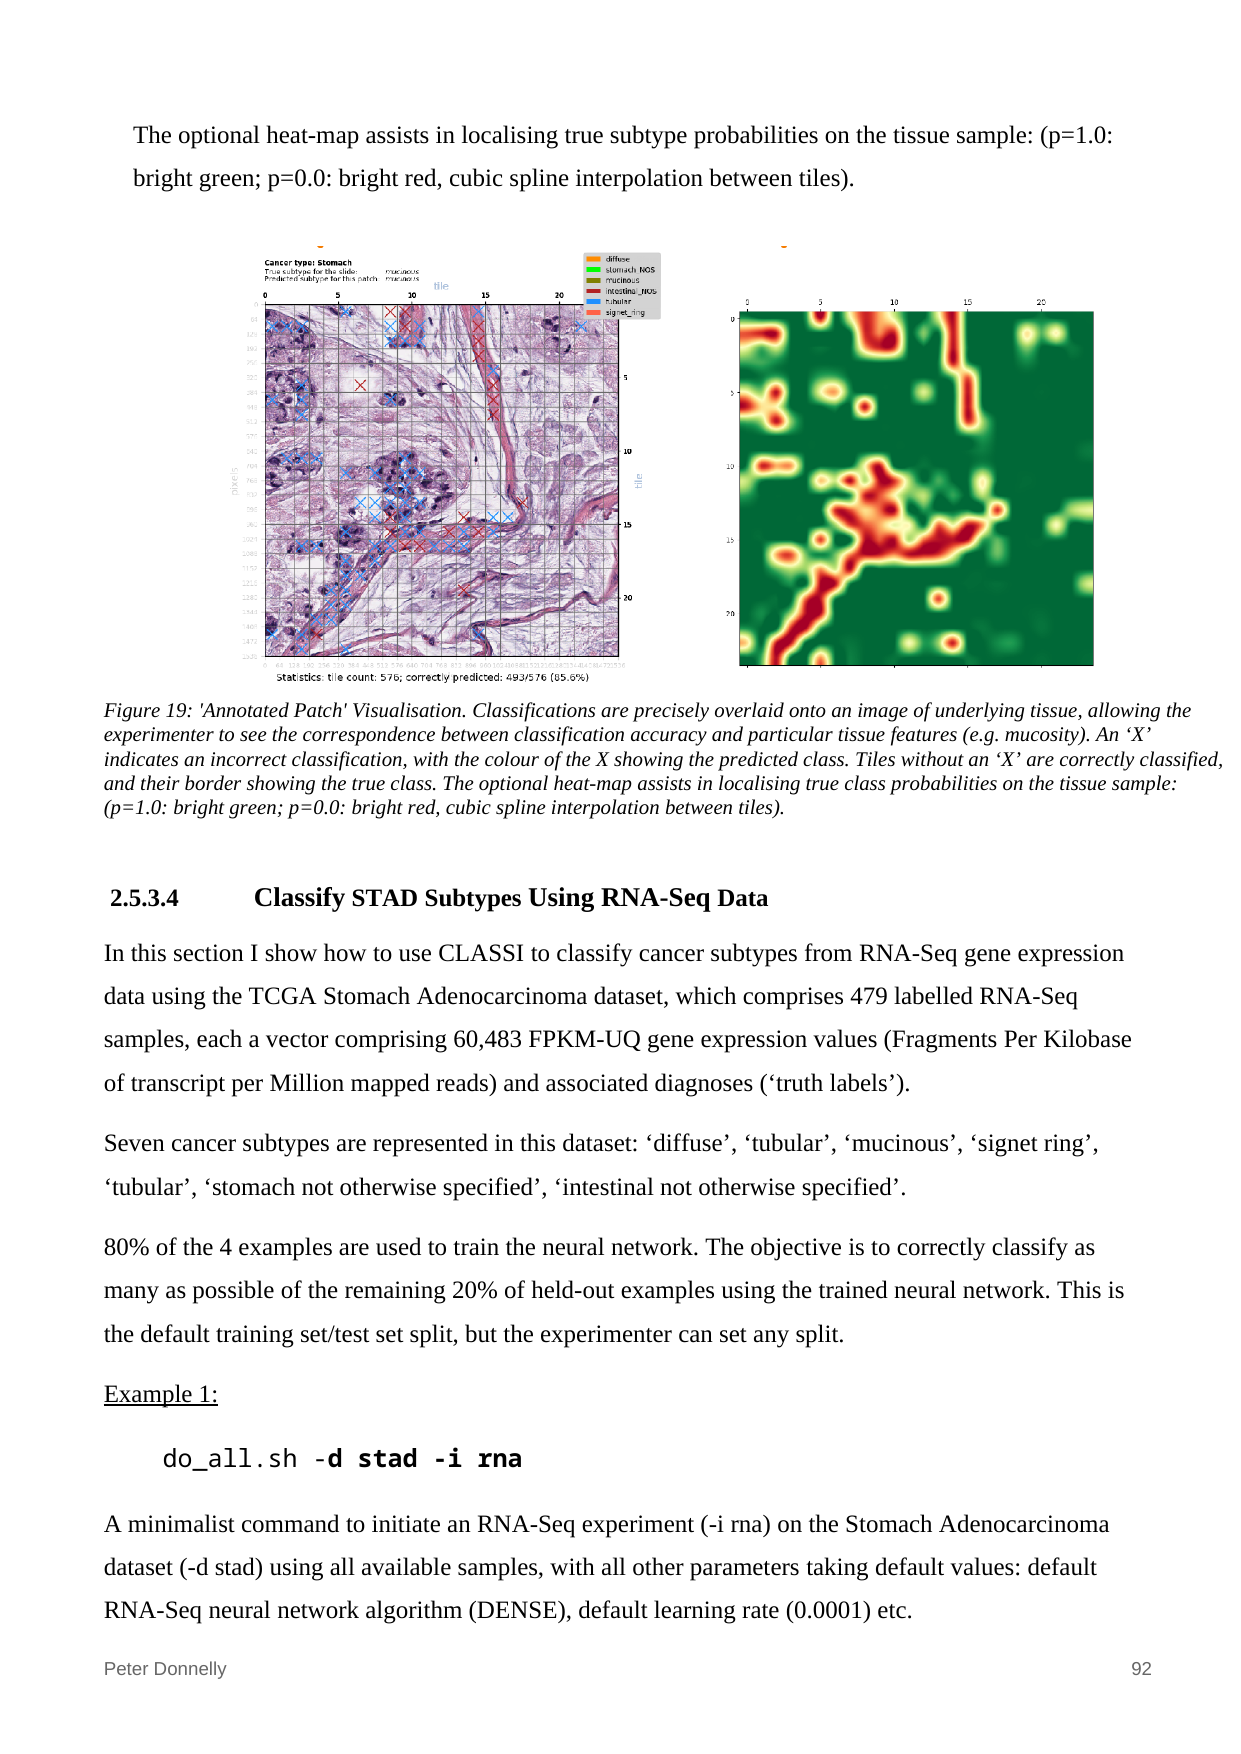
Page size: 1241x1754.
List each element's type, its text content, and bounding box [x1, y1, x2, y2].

text Figure 19: 'Annotated Patch' Visualisation. Classifications are precisely overlaid onto an image of underlying tissue, allowing the experimenter to see the correspondence between classification accuracy and particular tissue features (e.g. mucosity). An ‘X’ indicates an incorrect classification, with the colour of the X showing the predicted class. Tiles without an ‘X’ are correctly classified, and their border showing the true class. The optional heat-map assists in localising true class probabilities on the tissue sample: (p=1.0: bright green; p=0.0: bright red, cubic spline interpolation between tiles). [103, 259, 1229, 819]
text Seven cancer subtypes are represented in this dataset: ‘diffuse’, ‘tubular’, ‘mucinous’, ‘signet ring’, ‘tubular’, ‘stomach not otherwise specified’, ‘intestinal not otherwise specified’. [103, 1128, 1146, 1200]
text 80% of the 4 examples are used to train the neural network. The objective is to correctly classify as many as possible of the remaining 20% of held-out examples using the trained neural network. This is the default training set/test set split, but the experimenter can set any split. [103, 1232, 1146, 1347]
text A minimalist command to initiate an RNA-Seq experiment (-i rna) on the Stomach Adenocarcinoma dataset (-d stad) using all available samples, with all other parameters taking default values: default RNA-Seq neural network algorithm (DENSE), default learning rate (0.0001) etc. [103, 1509, 1146, 1624]
picture [222, 246, 1111, 699]
text The optional heat-map assists in localising true subtype probabilities on the tissue sample: (p=1.0: bright green; p=0.0: bright red, cubic spline interpolation between tiles). [133, 120, 1146, 192]
subtitle [103, 244, 1229, 259]
text do_all.sh -d stad -i rna [162, 1440, 1146, 1474]
text Example 1: [103, 1379, 1146, 1408]
text In this section I show how to use CLASSI to classify cancer subtypes from RNA-Seq gene expression data using the TCGA Stomach Adenocarcinoma dataset, which comprises 479 labelled RNA-Seq samples, each a vector comprising 60,483 FPKM-UQ gene expression values (Fragments Per Kilobase of transcript per Million mapped reads) and associated diagnoses (‘truth labels’). [103, 938, 1146, 1096]
subtitle Classify STAD Subtypes Using RNA-Seq Data [103, 819, 1146, 912]
